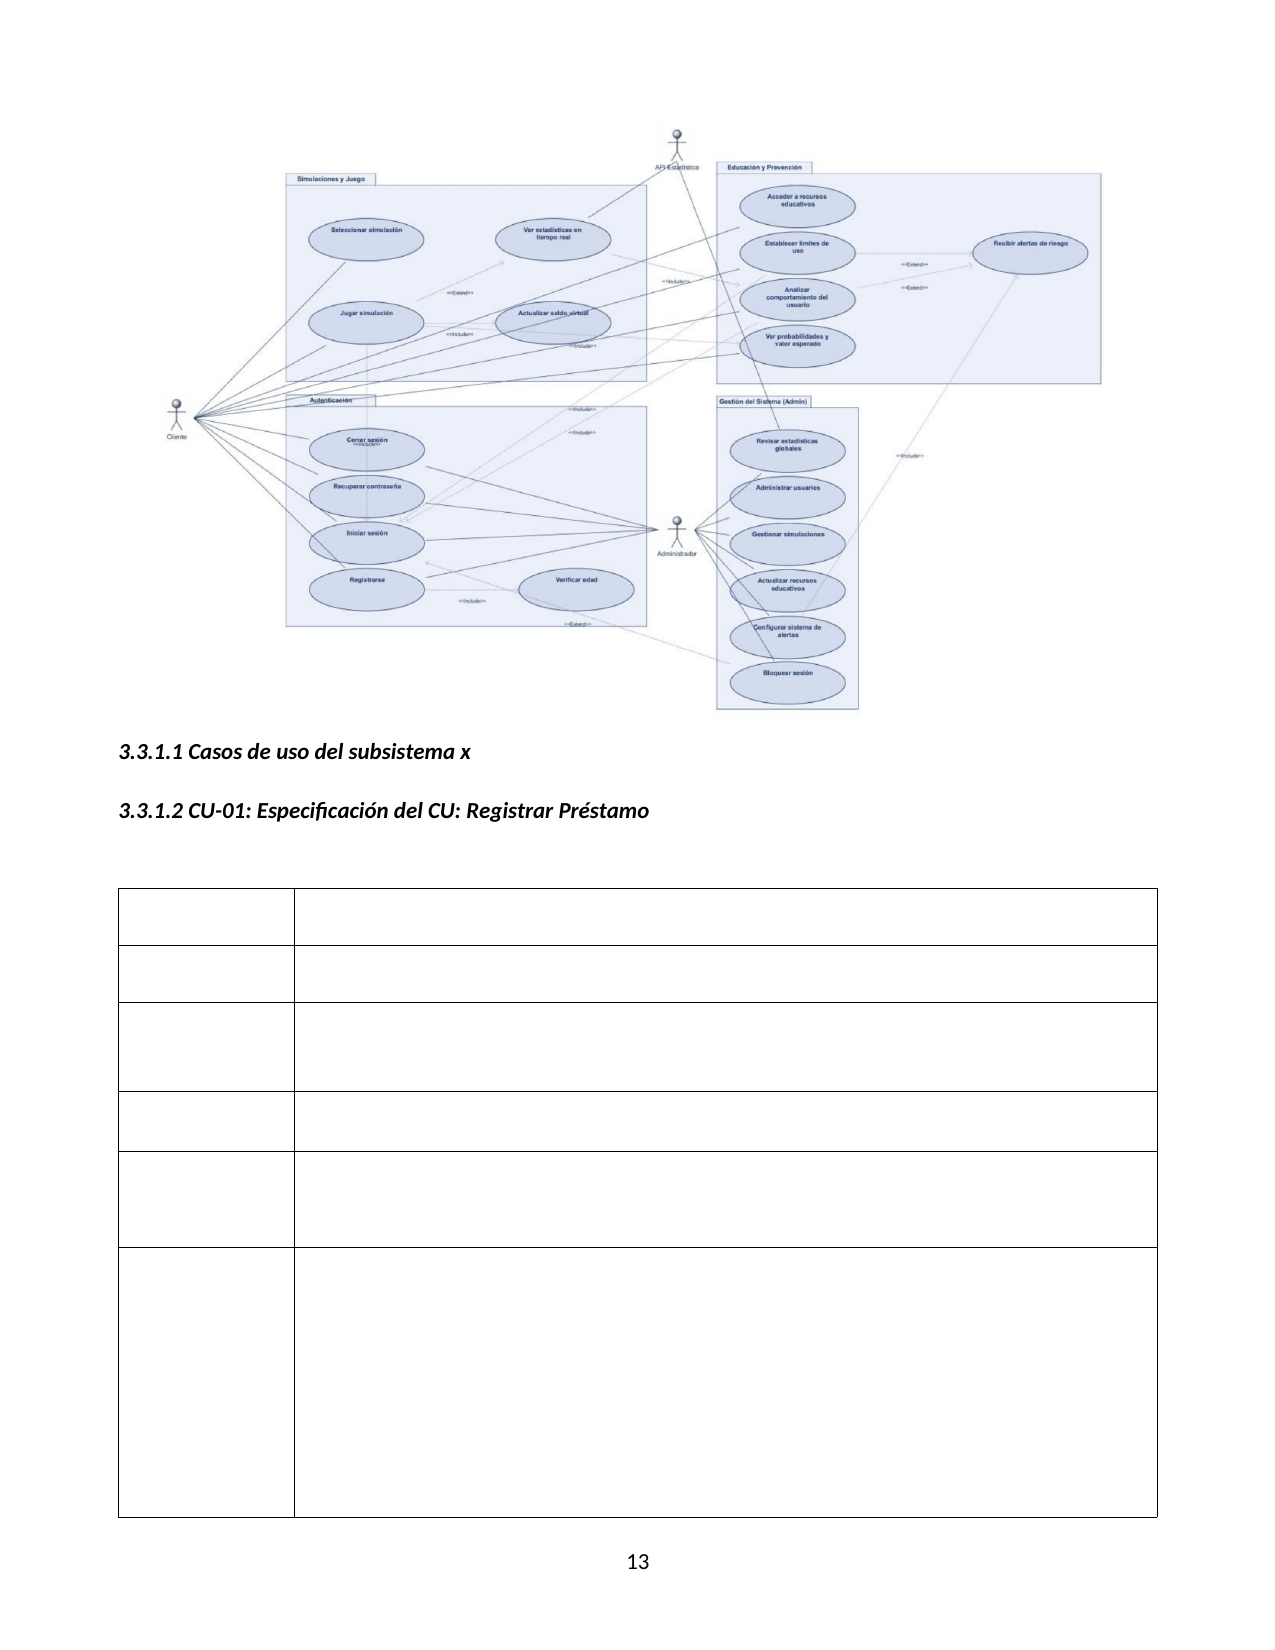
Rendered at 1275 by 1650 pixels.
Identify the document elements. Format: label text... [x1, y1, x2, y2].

table_cell Descripción [119, 1152, 294, 1247]
table_header Jugar simulación (Actualizar saldo) [295, 889, 1157, 945]
table_cell El usuario ha iniciado sesión correctamente con sus credenciales. [295, 1092, 1157, 1151]
table_cell Versión [119, 946, 294, 1002]
table_cell Dependencias [119, 1003, 294, 1091]
table_cell 1.0 (15/02/2026) [295, 946, 1157, 1002]
subtitle Casos de uso del subsistema x [118, 732, 1157, 765]
table_cell Secuencia normal [119, 1248, 294, 1517]
subtitle CU-01: Especificación del CU: Registrar Préstamo [118, 796, 1157, 824]
table_cell RF02 Inicio de Sesión , RF05 Simulación de juego. [295, 1003, 1157, 1091]
table_header CU-02 [119, 889, 294, 945]
table_cell El sistema permite al usuario participar en simulaciones de juegos de azar usando moneda virtual y actualiza su saldo en consecuencia. [295, 1152, 1157, 1247]
table_cell Paso / Acción 1. El usuario navega a la pantalla de inicio. 2. El usuario selecciona el juego en el que desea participar. 3. El usuario introduce la cantidad de la apuesta. 4. La API comprueba que la apuesta es válida (saldo suficiente). 5. La API realiza la simulación del juego. 6. La API actualiza el saldo del usuario en la base de datos según el [295, 1248, 1157, 1517]
table_cell Precondición [119, 1092, 294, 1151]
picture [118, 118, 1157, 732]
